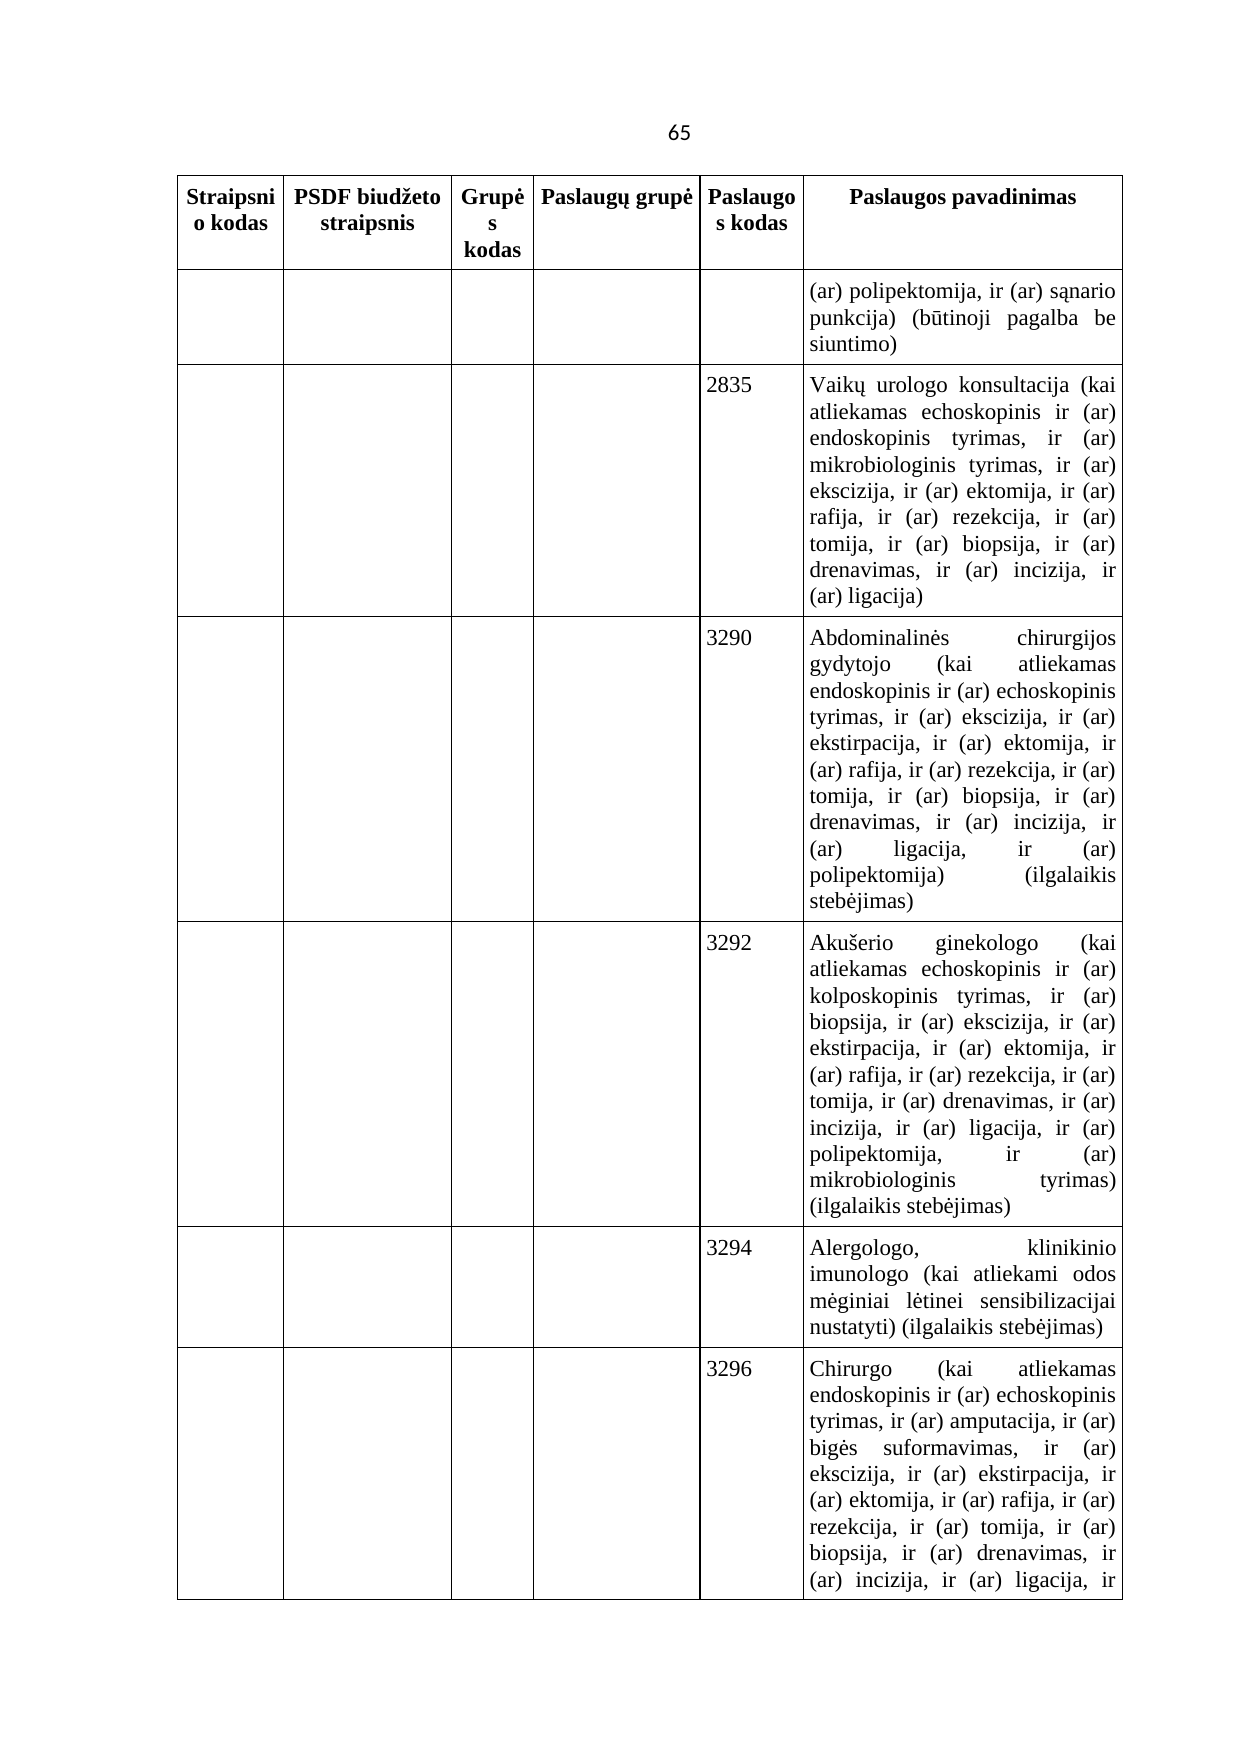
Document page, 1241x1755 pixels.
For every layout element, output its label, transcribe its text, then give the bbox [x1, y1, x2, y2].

table_cell [534, 365, 699, 616]
table_cell [284, 922, 451, 1226]
table_header Paslaugų grupė [534, 176, 699, 269]
table_cell [178, 922, 283, 1226]
table_cell [452, 1227, 533, 1347]
table_cell 3292 [701, 922, 803, 1226]
table_cell [452, 922, 533, 1226]
table_cell [452, 1348, 533, 1599]
table_cell [178, 365, 283, 616]
table_cell Alergologo, klinikinio imunologo (kai atliekami odos mėginiai lėtinei sensibilizacijai nustatyti) (ilgalaikis stebėjimas) [804, 1227, 1122, 1347]
table_cell [534, 270, 699, 363]
table_cell [178, 270, 283, 363]
table_header Straipsnio kodas [178, 176, 283, 269]
table_cell [452, 365, 533, 616]
table_cell [534, 1348, 699, 1599]
table_cell Vaikų urologo konsultacija (kai atliekamas echoskopinis ir (ar) endoskopinis tyrimas, ir (ar) mikrobiologinis tyrimas, ir (ar) ekscizija, ir (ar) ektomija, ir (ar) rafija, ir (ar) rezekcija, ir (ar) tomija, ir (ar) biopsija, ir (ar) drenavimas, ir (ar) incizija, ir (ar) ligacija) [804, 365, 1122, 616]
table_cell 2835 [701, 365, 803, 616]
table_cell [284, 270, 451, 363]
table_cell 3296 [701, 1348, 803, 1599]
table_cell [178, 1348, 283, 1599]
table_cell Akušerio ginekologo (kai atliekamas echoskopinis ir (ar) kolposkopinis tyrimas, ir (ar) biopsija, ir (ar) ekscizija, ir (ar) ekstirpacija, ir (ar) ektomija, ir (ar) rafija, ir (ar) rezekcija, ir (ar) tomija, ir (ar) drenavimas, ir (ar) incizija, ir (ar) ligacija, ir (ar) polipektomija, ir (ar) mikrobiologinis tyrimas) (ilgalaikis stebėjimas) [804, 922, 1122, 1226]
table_cell [284, 617, 451, 921]
table_header Paslaugos pavadinimas [804, 176, 1122, 269]
table_cell [452, 270, 533, 363]
table_cell [178, 1227, 283, 1347]
table_cell [284, 1348, 451, 1599]
table_cell 3290 [701, 617, 803, 921]
table_cell [534, 922, 699, 1226]
table_cell (ar) polipektomija, ir (ar) sąnario punkcija) (būtinoji pagalba be siuntimo) [804, 270, 1122, 363]
table_cell 3294 [701, 1227, 803, 1347]
table_cell [701, 270, 803, 363]
table_cell [178, 617, 283, 921]
table_cell [284, 1227, 451, 1347]
table_cell [534, 617, 699, 921]
table_header Paslaugos kodas [701, 176, 803, 269]
table_cell [284, 365, 451, 616]
table_cell [534, 1227, 699, 1347]
table_header PSDF biudžeto straipsnis [284, 176, 451, 269]
table_cell Abdominalinės chirurgijos gydytojo (kai atliekamas endoskopinis ir (ar) echoskopinis tyrimas, ir (ar) ekscizija, ir (ar) ekstirpacija, ir (ar) ektomija, ir (ar) rafija, ir (ar) rezekcija, ir (ar) tomija, ir (ar) biopsija, ir (ar) drenavimas, ir (ar) incizija, ir (ar) ligacija, ir (ar) polipektomija) (ilgalaikis stebėjimas) [804, 617, 1122, 921]
table_cell Chirurgo (kai atliekamas endoskopinis ir (ar) echoskopinis tyrimas, ir (ar) amputacija, ir (ar) bigės suformavimas, ir (ar) ekscizija, ir (ar) ekstirpacija, ir (ar) ektomija, ir (ar) rafija, ir (ar) rezekcija, ir (ar) tomija, ir (ar) biopsija, ir (ar) drenavimas, ir (ar) incizija, ir (ar) ligacija, ir [804, 1348, 1122, 1599]
table_header Grupės kodas [452, 176, 533, 269]
table_cell [452, 617, 533, 921]
